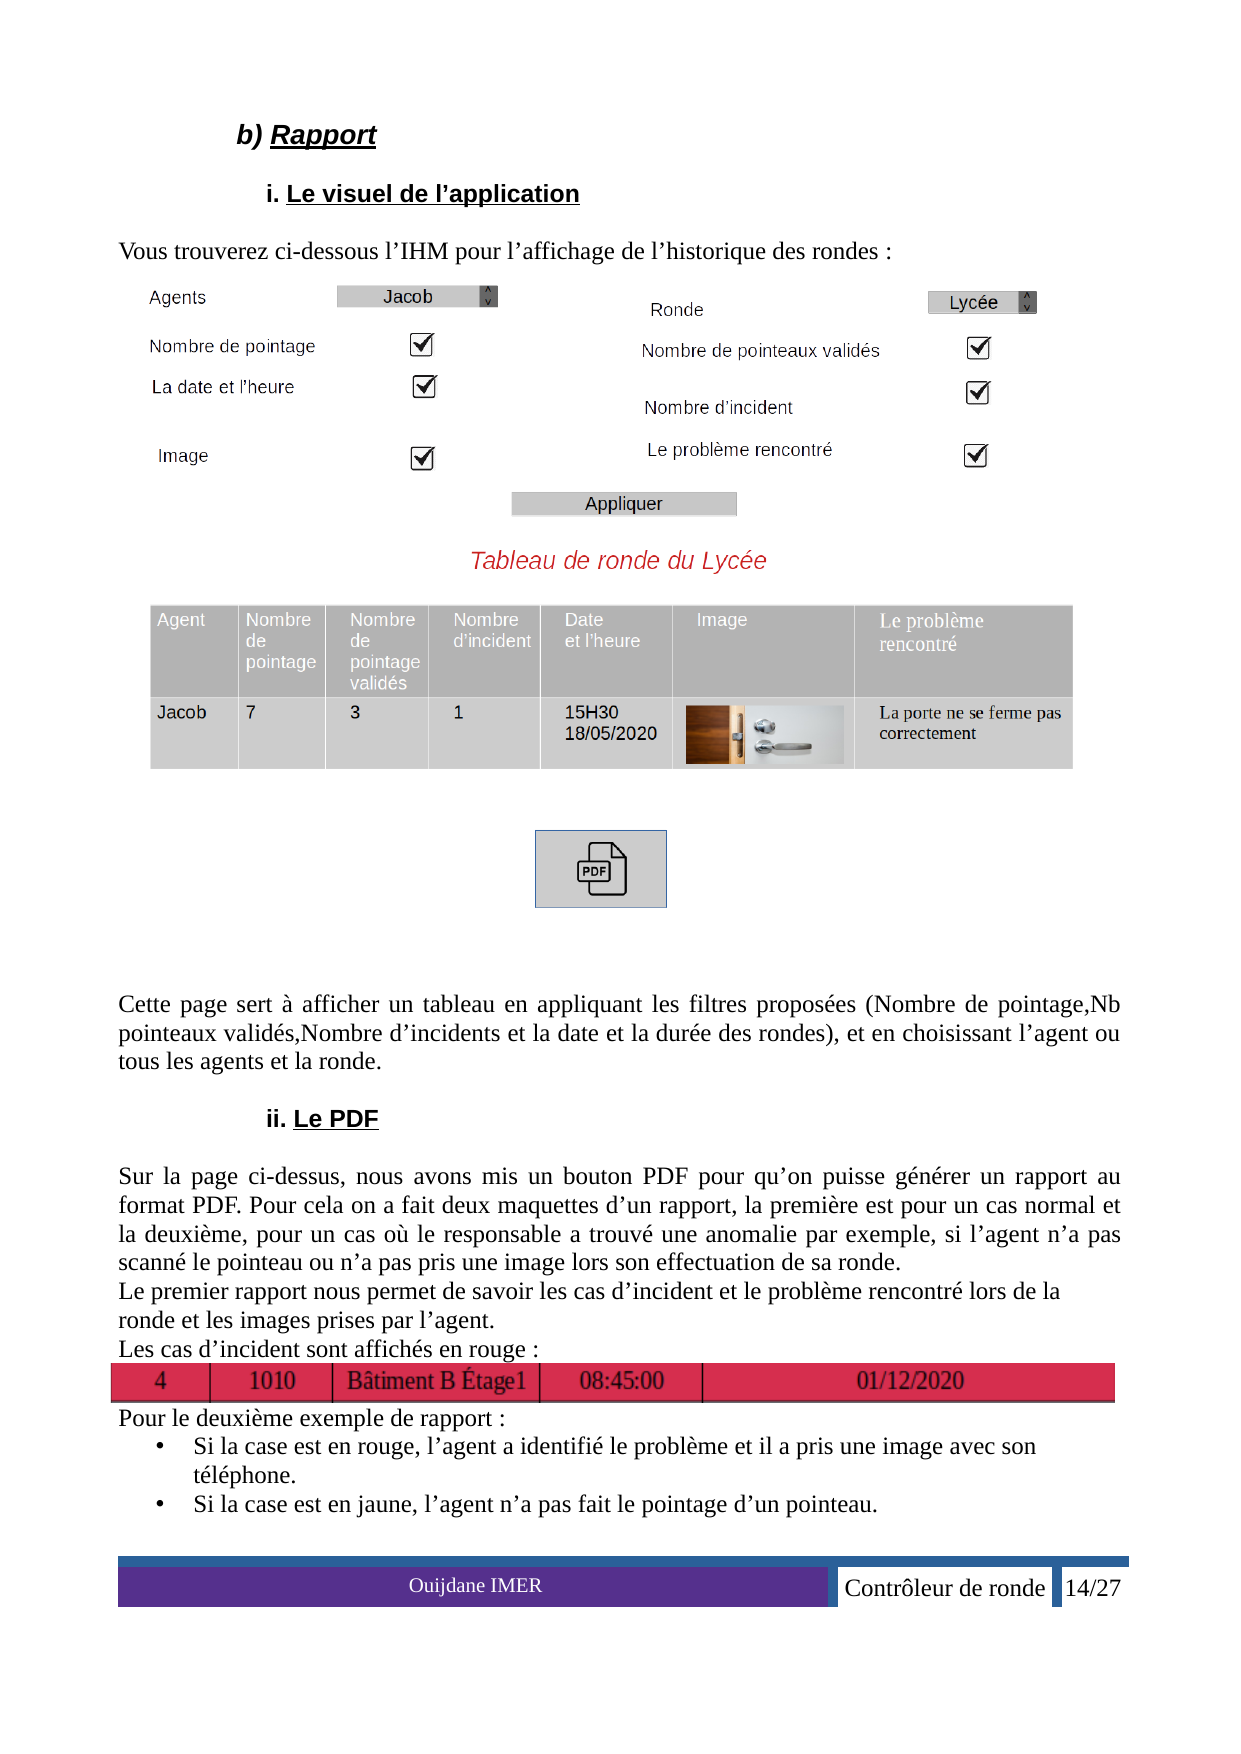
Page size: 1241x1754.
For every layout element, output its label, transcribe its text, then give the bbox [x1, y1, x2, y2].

text Le premier rapport nous permet de savoir les cas d’incident et le problème rencontré lors de la ronde et les images prises par l’agent. [118, 1276, 1122, 1334]
subtitle Le visuel de l’application [266, 179, 1122, 207]
list Si la case est en jaune, l’agent n’a pas fait le pointage d’un pointeau. [156, 1489, 1122, 1518]
subtitle Rapport [118, 118, 1122, 150]
picture [110, 1363, 1115, 1403]
picture [118, 264, 1123, 961]
list Si la case est en rouge, l’agent a identifié le problème et il a pris une image avec son téléphone. [156, 1431, 1122, 1489]
text Cette page sert à afficher un tableau en appliquant les filtres proposées (Nombre de pointage,Nb pointeaux validés,Nombre d’incidents et la date et la durée des rondes), et en choisissant l’agent ou tous les agents et la ronde. [118, 989, 1122, 1075]
text Vous trouverez ci-dessous l’IHM pour l’affichage de l’historique des rondes : [118, 236, 1122, 264]
text Sur la page ci-dessus, nous avons mis un bouton PDF pour qu’on puisse générer un rapport au format PDF. Pour cela on a fait deux maquettes d’un rapport, la première est pour un cas normal et la deuxième, pour un cas où le responsable a trouvé une anomalie par exemple, si l’agent n’a pas scanné le pointeau ou n’a pas pris une image lors son effectuation de sa ronde. [118, 1161, 1122, 1276]
subtitle Le PDF [266, 1104, 1122, 1132]
text Pour le deuxième exemple de rapport : [118, 1362, 1122, 1431]
text Les cas d’incident sont affichés en rouge : [118, 1334, 1122, 1362]
